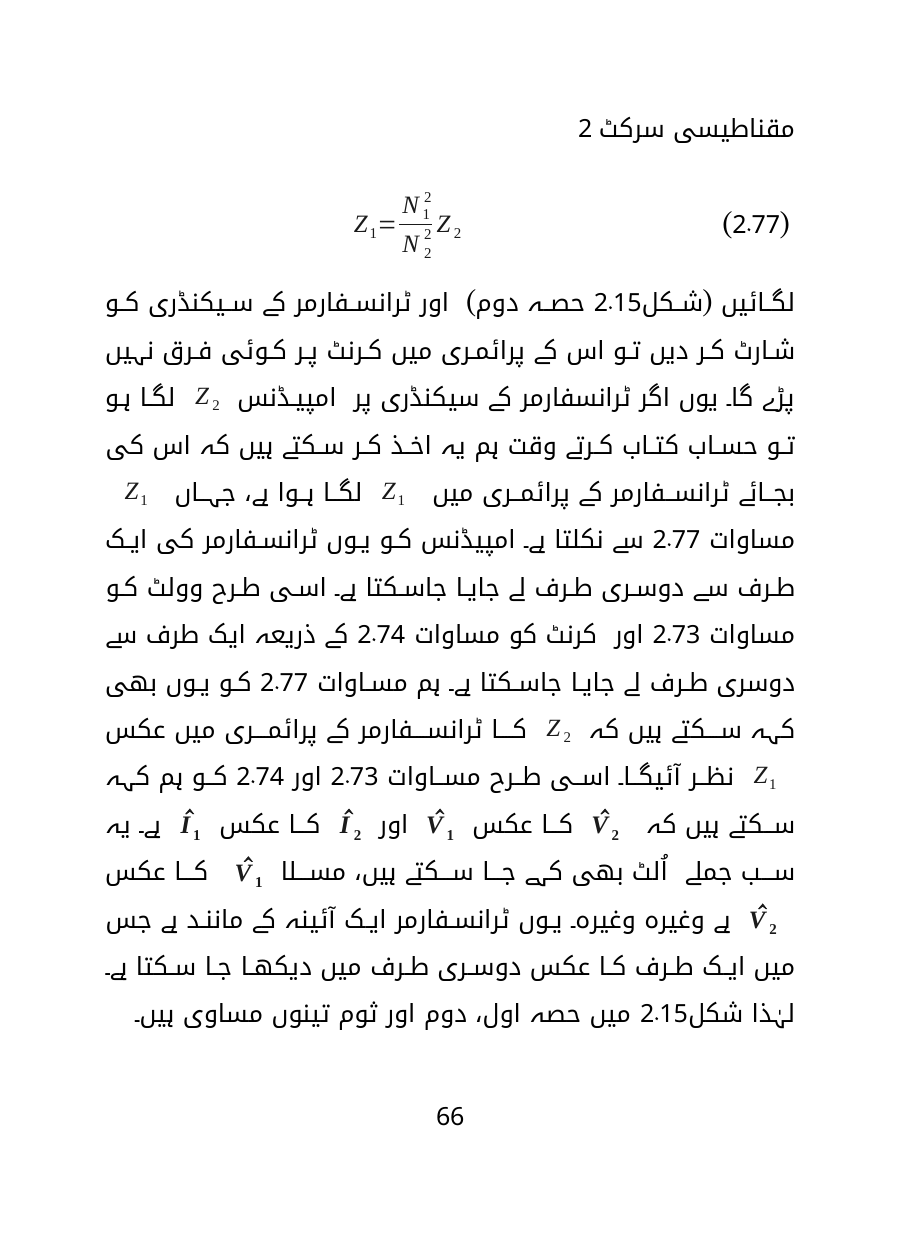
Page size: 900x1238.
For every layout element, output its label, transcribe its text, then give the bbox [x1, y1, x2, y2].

table_header [105, 183, 701, 280]
text لگائیں (شکل2.15 حصہ دوم) اور ٹرانسفارمر کے سیکنڈری کو شارٹ کر دیں تو اس کے پرائمری میں کرنٹ پر کوئی فرق نہیں پڑے گا۔ یوں اگر ٹرانسفارمر کے سیکنڈری پر امپیڈنسلگا ہو تو حساب کتاب کرتے وقت ہم یہ اخذ کر سکتے ہیں کہ اس کی بجائے ٹرانسفارمر کے پرائمری میں لگا ہوا ہے، جہاں مساوات 2.77 سے نکلتا ہے۔ امپیڈنس کو یوں ٹرانسفارمر کی ایک طرف سے دوسری طرف لے جایا جاسکتا ہے۔ اسی طرح وولٹ کو مساوات 2.73 اور کرنٹ کو مساوات 2.74 کے ذریعہ ایک طرف سے دوسری طرف لے جایا جاسکتا ہے۔ ہم مساوات 2.77 کو یوں بھی کہہ سکتے ہیں کہکا ٹرانسفارمر کے پرائمری میں عکسنظر آئیگا۔ اسی طرح مساوات 2.73 اور 2.74 کو ہم کہہ سکتے ہیں کہ کا عکساورکا عکسہے۔ یہ سب جملے اُلٹ بھی کہے جا سکتے ہیں، مسلا کا عکسہے وغیرہ وغیرہ۔ یوں ٹرانسفارمر ایک آئینہ کے مانند ہے جس میں ایک طرف کا عکس دوسری طرف میں دیکھا جا سکتا ہے۔ لہٰذا شکل2.15 میں حصہ اول، دوم اور ثوم تینوں مساوی ہیں۔ [105, 280, 795, 1038]
table_header (2.77) [701, 183, 795, 280]
